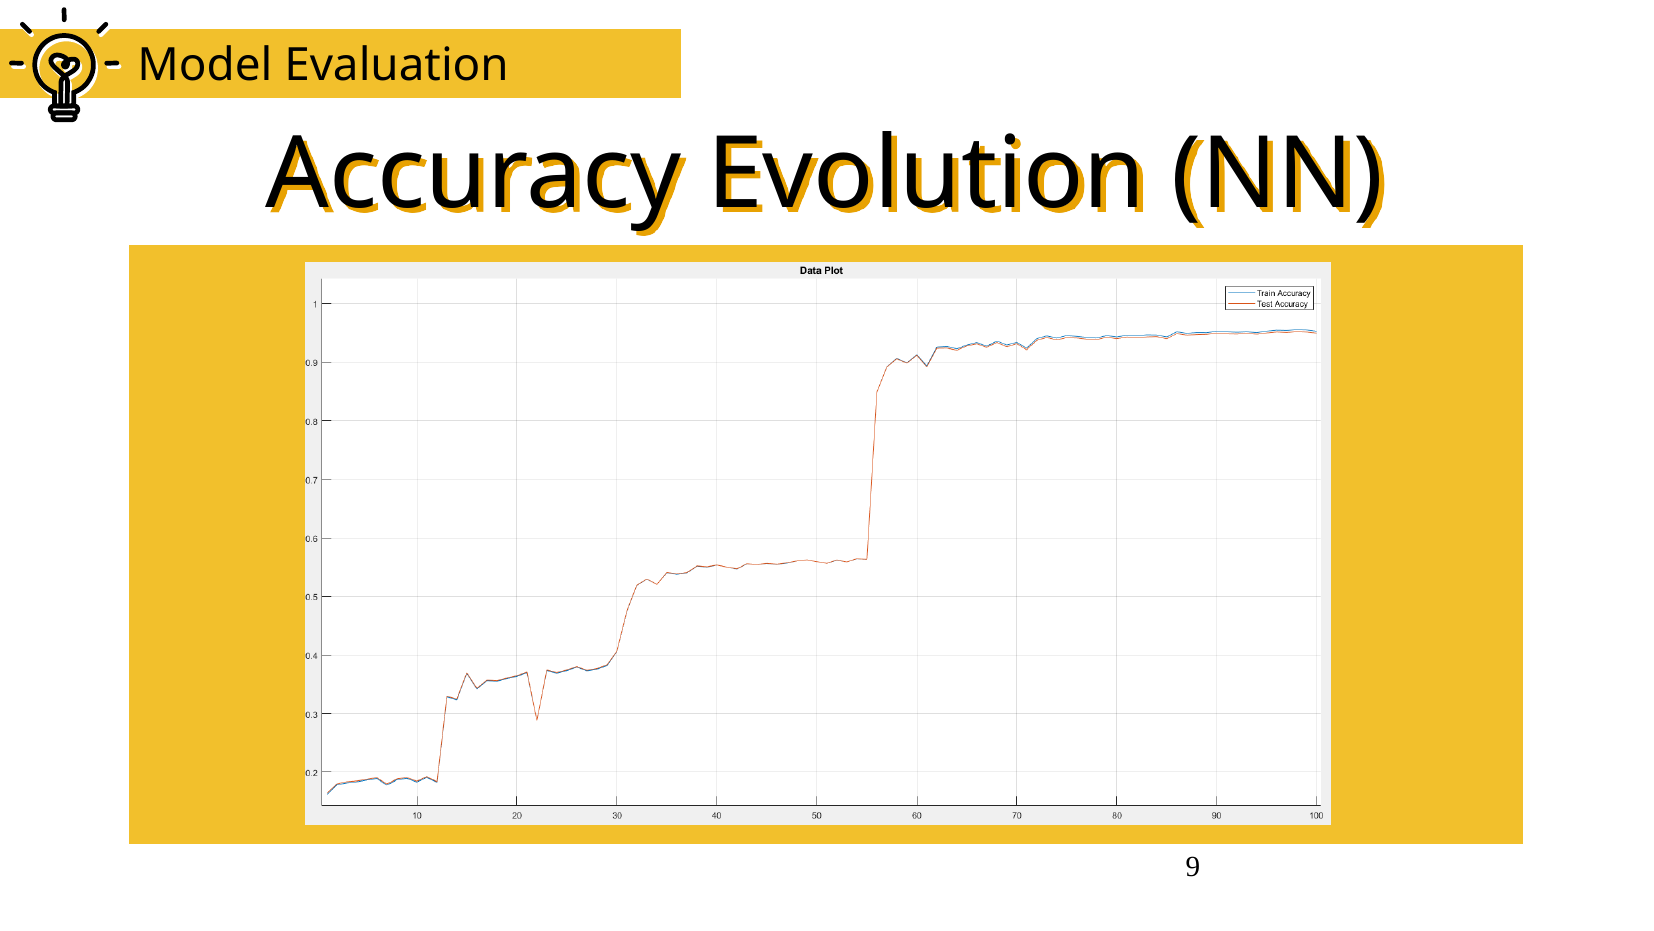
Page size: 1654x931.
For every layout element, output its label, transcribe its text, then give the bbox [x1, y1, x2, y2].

title Accuracy Evolution (NN) [150, 14, 1501, 322]
picture [305, 262, 1331, 826]
text_box [1185, 847, 1571, 912]
title Model Evaluation [137, 22, 584, 102]
